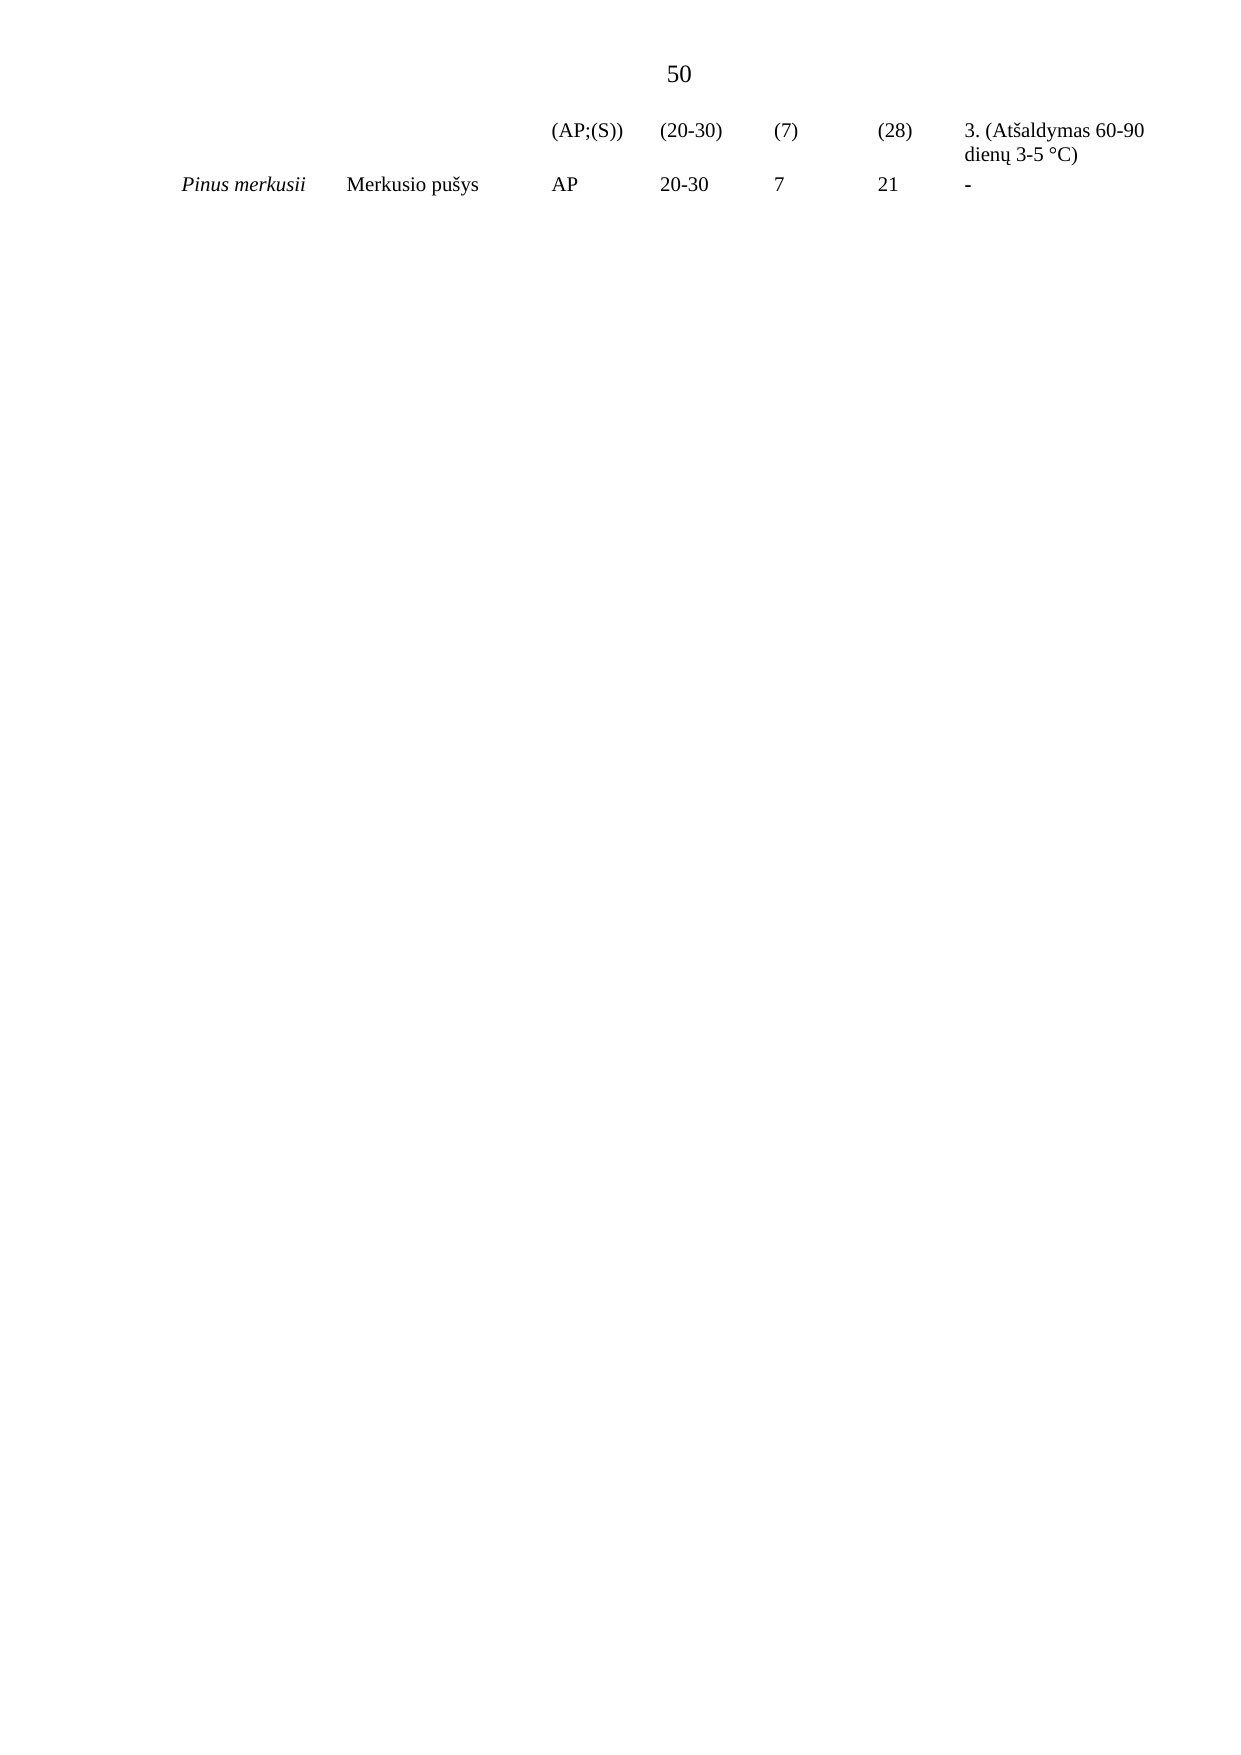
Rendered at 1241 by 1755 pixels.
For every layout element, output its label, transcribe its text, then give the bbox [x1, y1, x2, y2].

table_cell 20-30 [656, 172, 770, 202]
table_cell (AP;(S)) [547, 118, 656, 172]
table_cell (7) [770, 118, 873, 172]
table_cell 21 [874, 172, 960, 202]
table_cell AP [547, 172, 656, 202]
table_cell (28) [874, 118, 960, 172]
table_cell (20-30) [656, 118, 770, 172]
table_cell - [960, 172, 1181, 202]
table_cell Pinus merkusii [177, 172, 342, 202]
table_cell 3. (Atšaldymas 60-90 dienų 3-5 °C) [960, 118, 1181, 172]
table_cell 7 [770, 172, 873, 202]
table_cell [342, 118, 547, 172]
table_cell Merkusio pušys [342, 172, 547, 202]
table_cell [177, 118, 342, 172]
